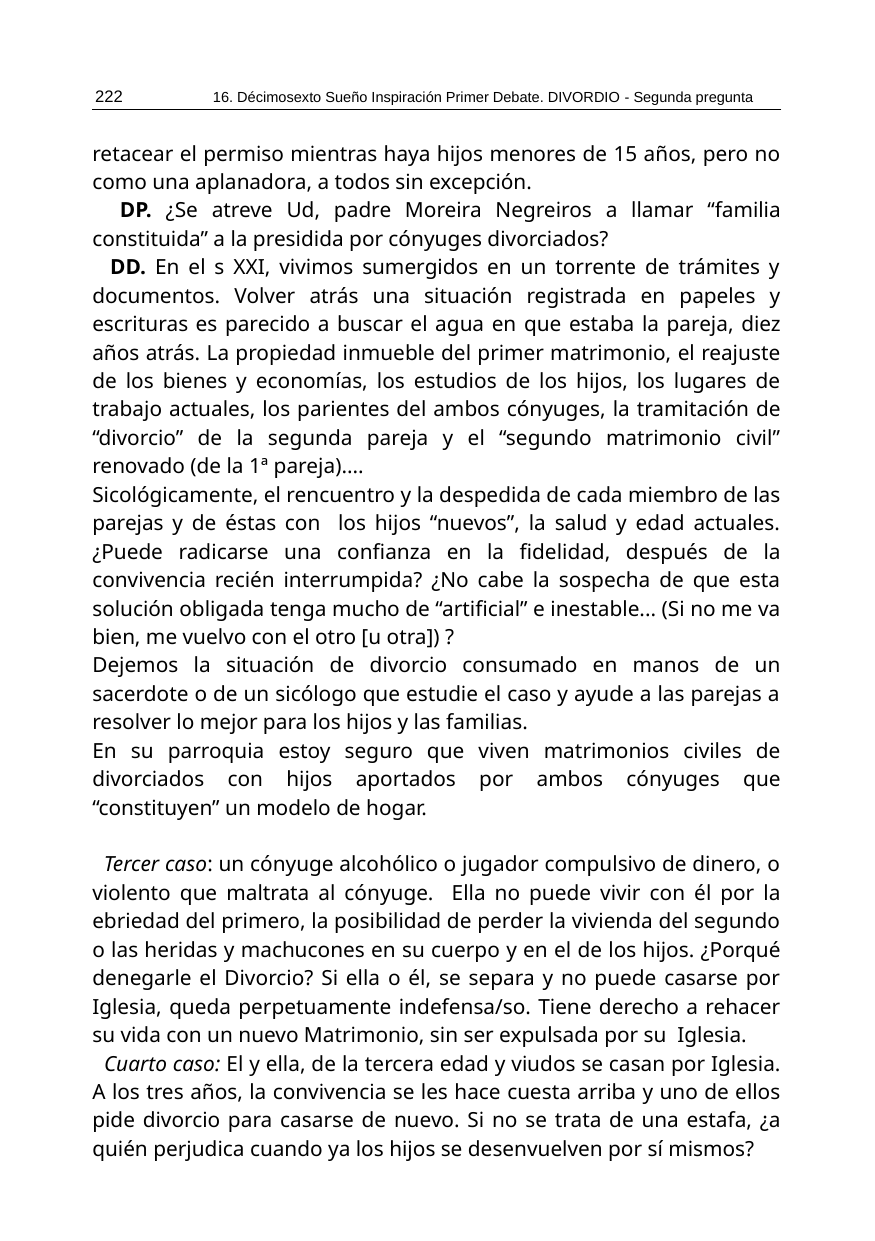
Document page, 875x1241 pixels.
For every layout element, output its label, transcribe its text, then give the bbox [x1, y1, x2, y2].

text Tercer caso: un cónyuge alcohólico o jugador compulsivo de dinero, o violento que maltrata al cónyuge. Ella no puede vivir con él por la ebriedad del primero, la posibilidad de perder la vivienda del segundo o las heridas y machucones en su cuerpo y en el de los hijos. ¿Porqué denegarle el Divorcio? Si ella o él, se separa y no puede casarse por Iglesia, queda perpetuamente indefensa/so. Tiene derecho a rehacer su vida con un nuevo Matrimonio, sin ser expulsada por su Iglesia. [92, 849, 781, 1049]
text DP. ¿Se atreve Ud, padre Moreira Negreiros a llamar “familia constituida” a la presidida por cónyuges divorciados? [92, 196, 781, 252]
text Sicológicamente, el rencuentro y la despedida de cada miembro de las parejas y de éstas con los hijos “nuevos”, la salud y edad actuales. ¿Puede radicarse una confianza en la fidelidad, después de la convivencia recién interrumpida? ¿No cabe la sospecha de que esta solución obligada tenga mucho de “artificial” e inestable... (Si no me va bien, me vuelvo con el otro [u otra]) ? [92, 480, 781, 651]
text DD. En el s XXI, vivimos sumergidos en un torrente de trámites y documentos. Volver atrás una situación registrada en papeles y escrituras es parecido a buscar el agua en que estaba la pareja, diez años atrás. La propiedad inmueble del primer matrimonio, el reajuste de los bienes y economías, los estudios de los hijos, los lugares de trabajo actuales, los parientes del ambos cónyuges, la tramitación de “divorcio” de la segunda pareja y el “segundo matrimonio civil” renovado (de la 1ª pareja).... [92, 252, 781, 480]
text Dejemos la situación de divorcio consumado en manos de un sacerdote o de un sicólogo que estudie el caso y ayude a las parejas a resolver lo mejor para los hijos y las familias. [92, 651, 781, 736]
text Cuarto caso: El y ella, de la tercera edad y viudos se casan por Iglesia. A los tres años, la convivencia se les hace cuesta arriba y uno de ellos pide divorcio para casarse de nuevo. Si no se trata de una estafa, ¿a quién perjudica cuando ya los hijos se desenvuelven por sí mismos? [92, 1049, 781, 1162]
text En su parroquia estoy seguro que viven matrimonios civiles de divorciados con hijos aportados por ambos cónyuges que “constituyen” un modelo de hogar. [92, 736, 781, 821]
text retacear el permiso mientras haya hijos menores de 15 años, pero no como una aplanadora, a todos sin excepción. [92, 139, 781, 196]
